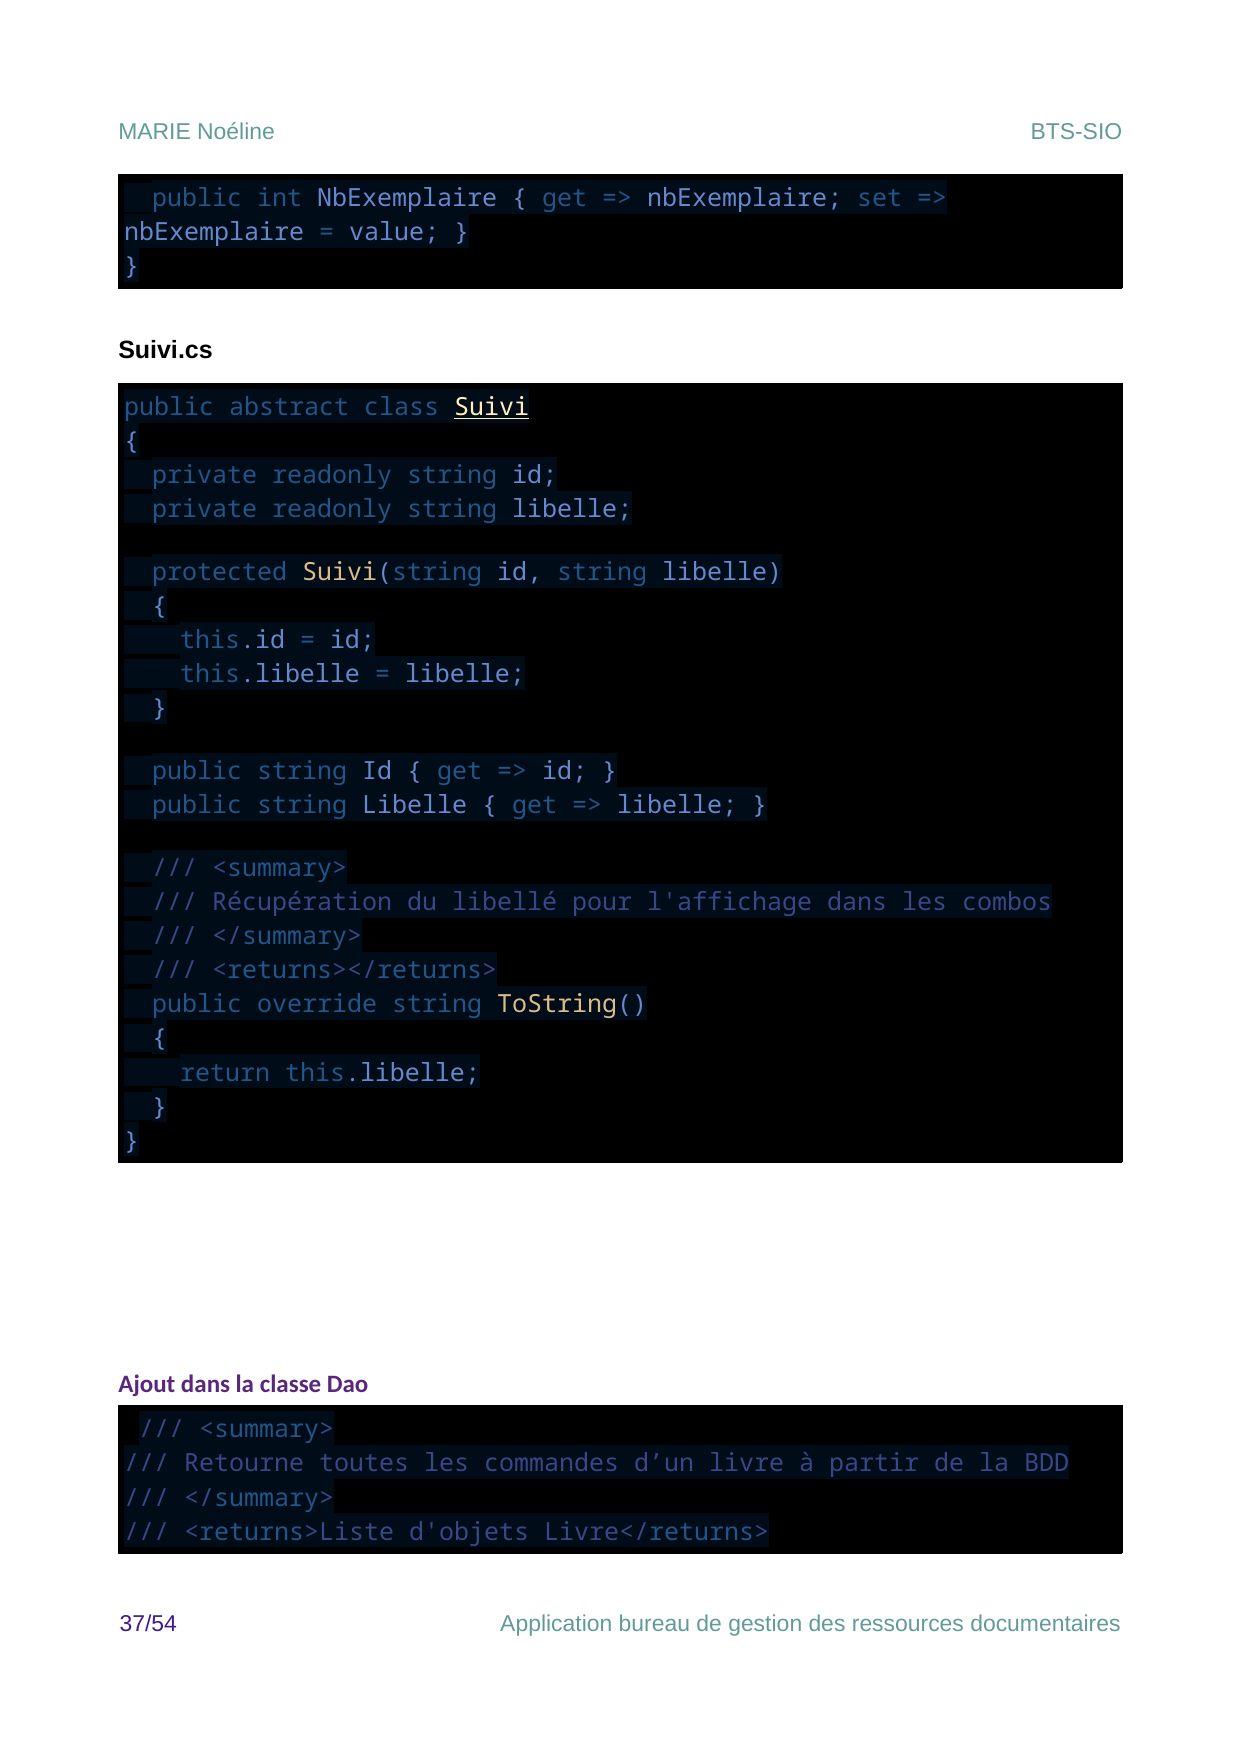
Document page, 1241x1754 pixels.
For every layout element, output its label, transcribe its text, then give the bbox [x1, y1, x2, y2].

table_header /// <summary> /// Retourne toutes les commandes d’un livre à partir de la BDD /// </summary> /// <returns>Liste d'objets Livre</returns> [119, 1406, 1122, 1553]
table_header public int NbExemplaire { get => nbExemplaire; set => nbExemplaire = value; } } [119, 175, 1122, 288]
subtitle Ajout dans la classe Dao [118, 1368, 1122, 1399]
table_header public abstract class Suivi { private readonly string id; private readonly string libelle; protected Suivi(string id, string libelle) { this.id = id; this.libelle = libelle; } public string Id { get => id; } public string Libelle { get => libelle; } /// <summary> /// Récupération du libellé pour l'affichage dans les combos /// </summary> /// <returns></returns> public override string ToString() { return this.libelle; } } [119, 384, 1122, 1162]
text Suivi.cs [118, 335, 1122, 364]
